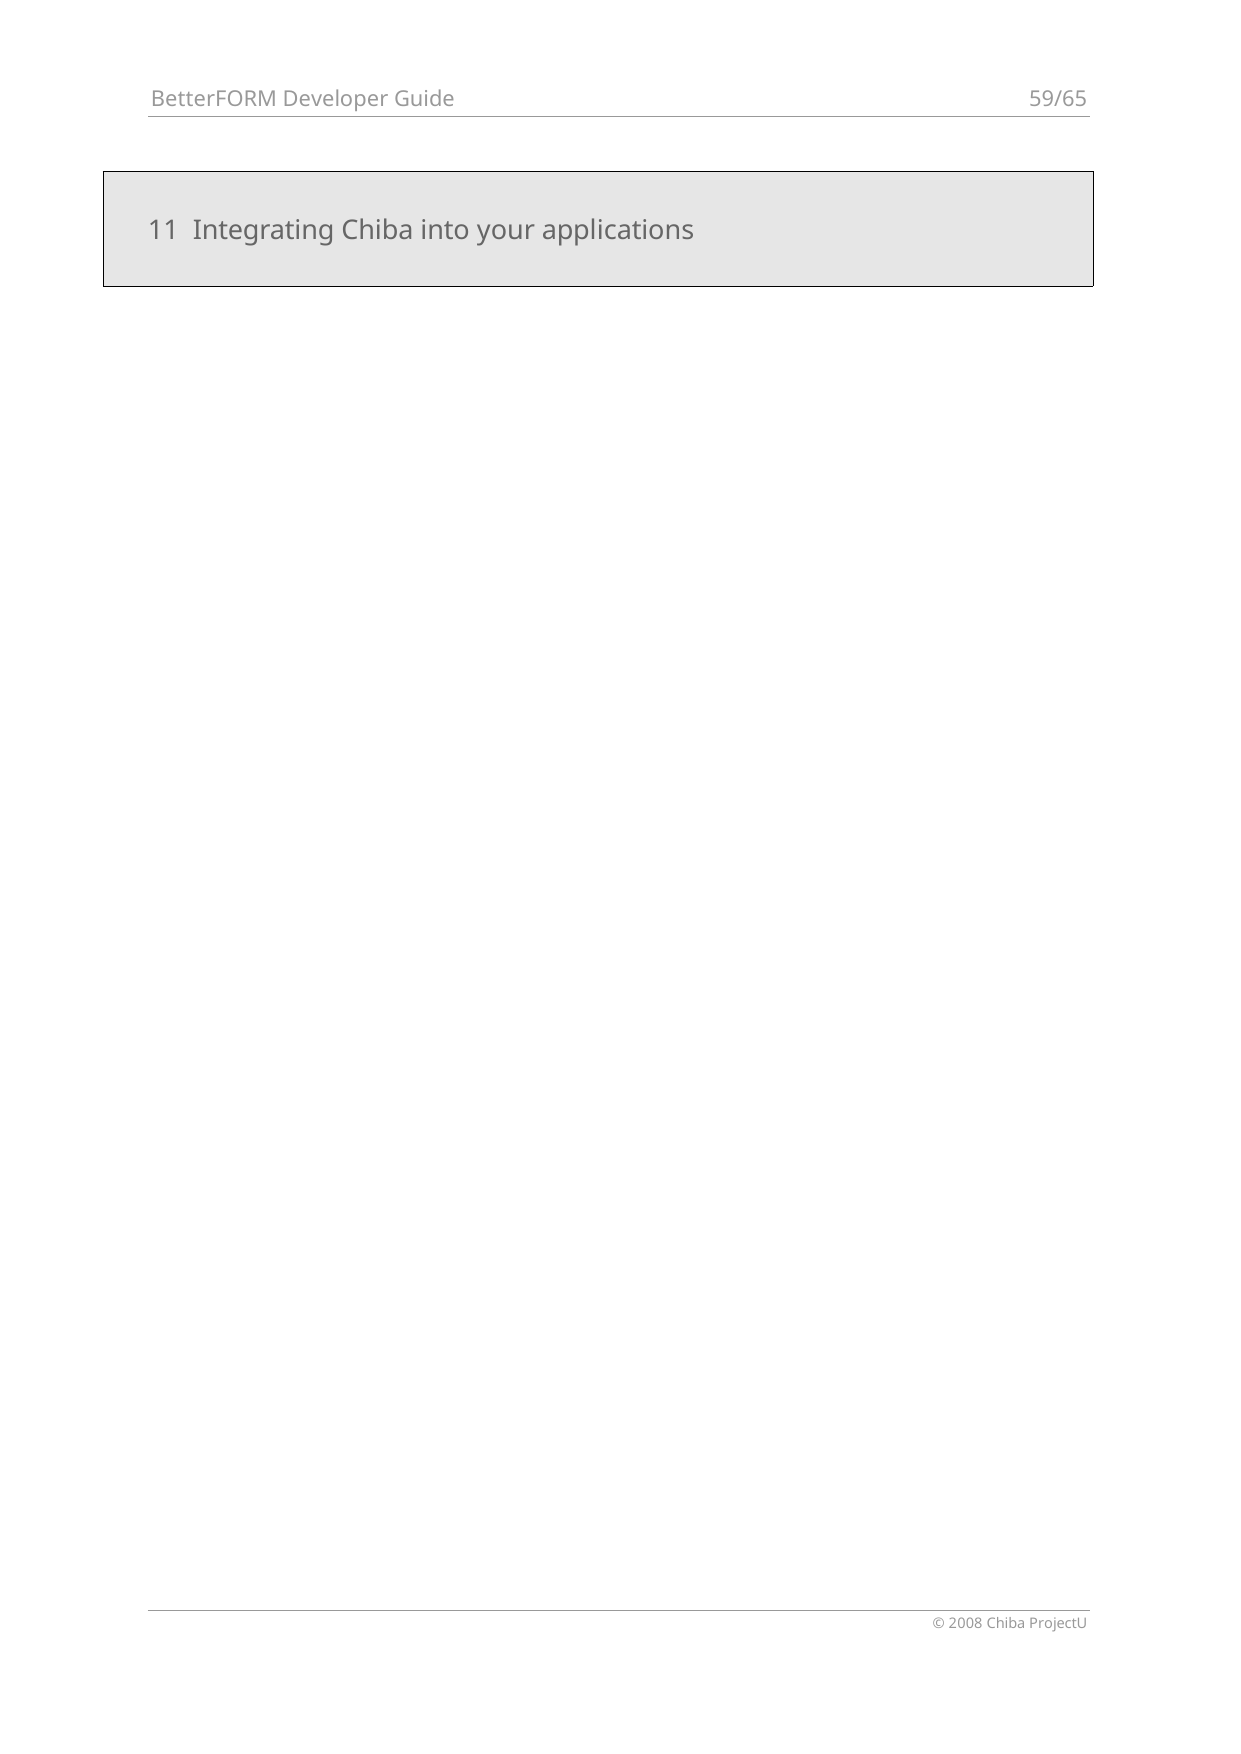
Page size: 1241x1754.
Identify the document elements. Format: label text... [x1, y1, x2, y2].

subtitle Integrating Chiba into your applications [104, 172, 1093, 286]
